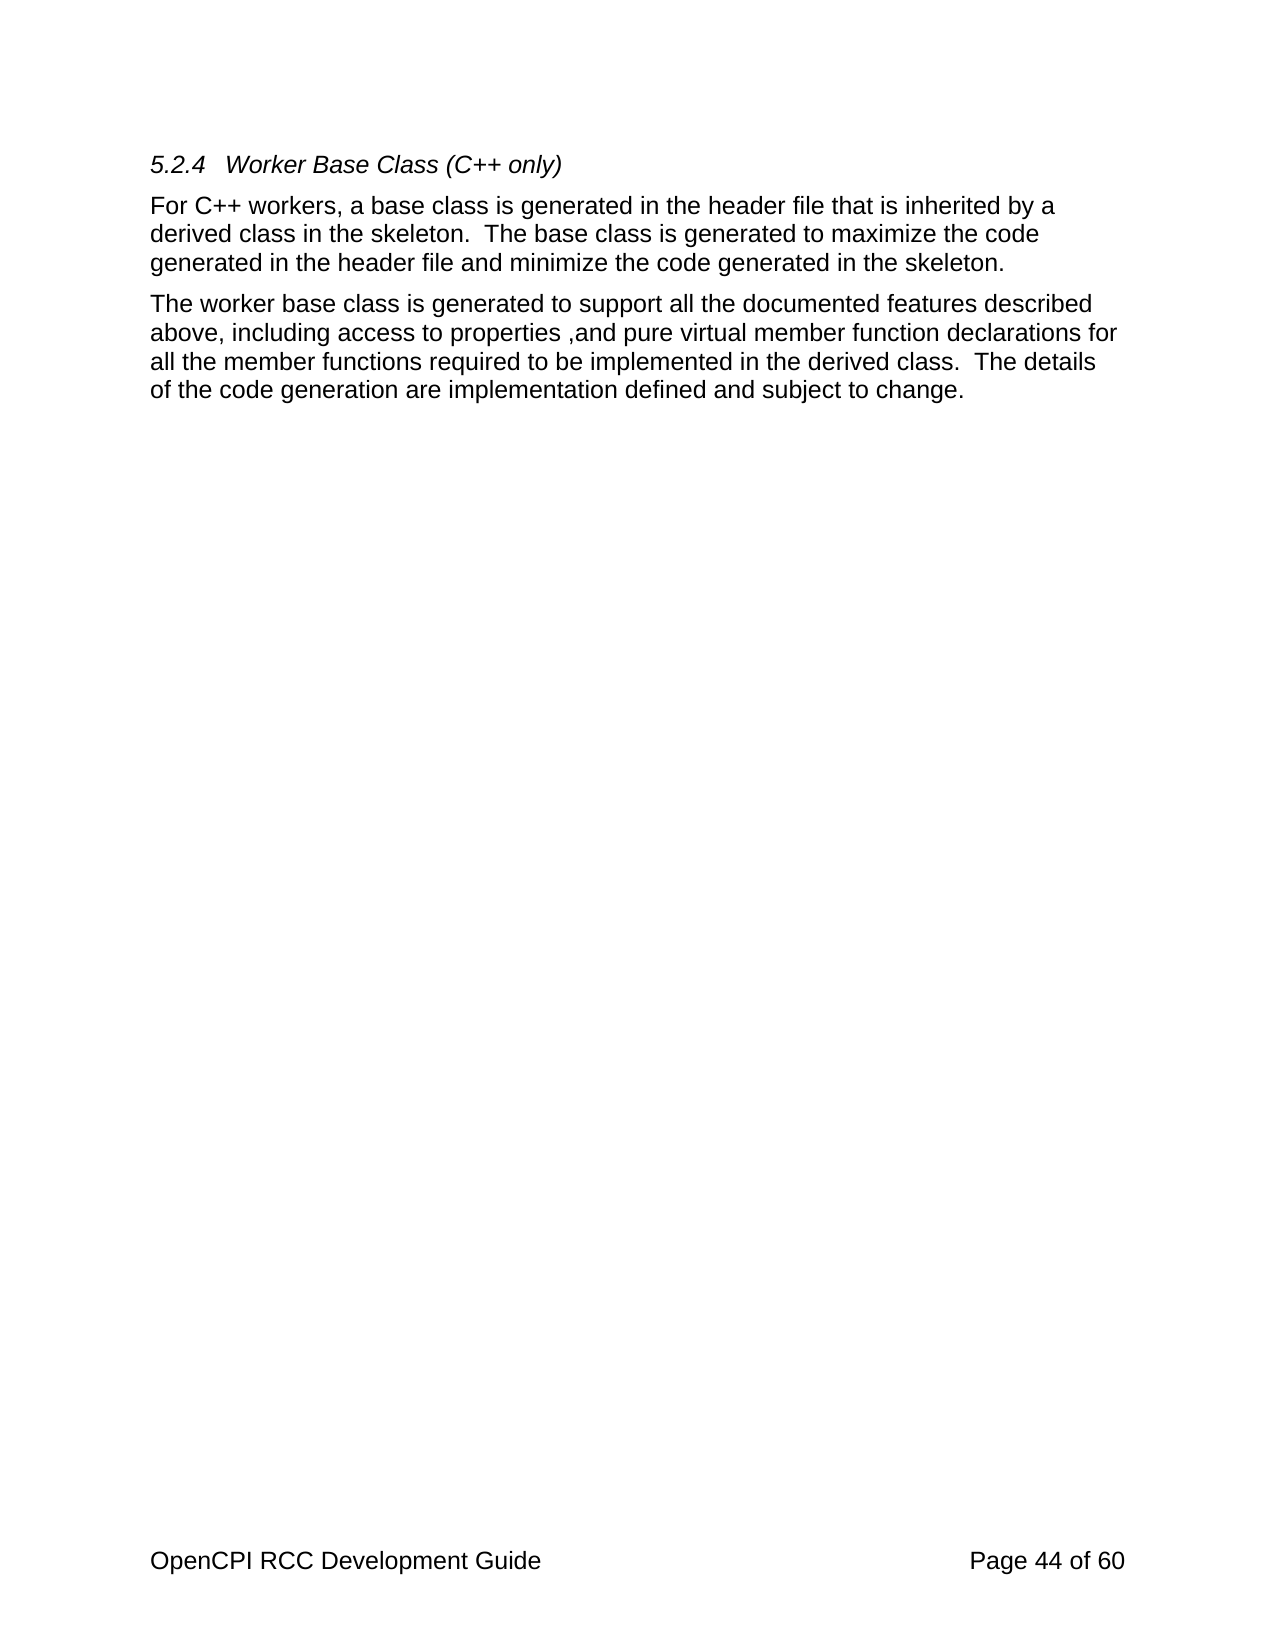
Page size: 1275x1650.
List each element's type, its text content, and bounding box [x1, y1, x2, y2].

subtitle Worker Base Class (C++ only) [150, 150, 1125, 179]
text For C++ workers, a base class is generated in the header file that is inherited by a derived class in the skeleton. The base class is generated to maximize the code generated in the header file and minimize the code generated in the skeleton. [150, 191, 1125, 277]
text The worker base class is generated to support all the documented features described above, including access to properties ,and pure virtual member function declarations for all the member functions required to be implemented in the derived class. The details of the code generation are implementation defined and subject to change. [150, 289, 1125, 404]
